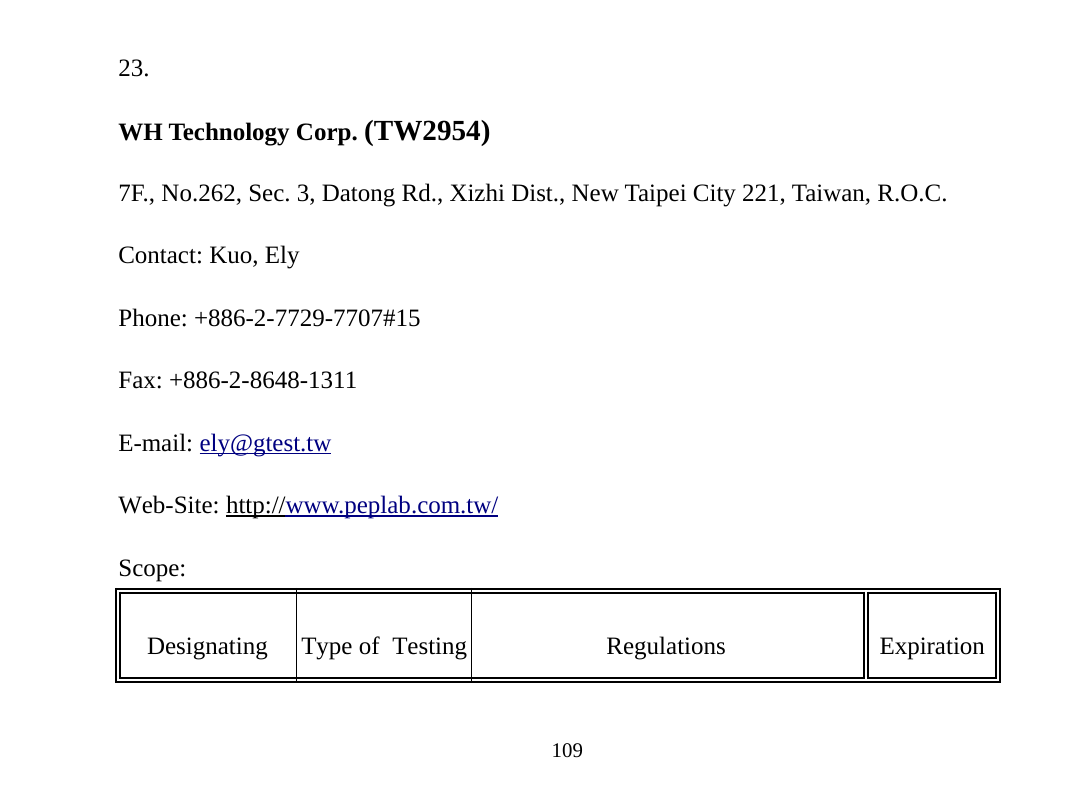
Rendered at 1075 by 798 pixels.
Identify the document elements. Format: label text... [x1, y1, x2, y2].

text Contact: Kuo, Ely Phone: +886-2-7729-7707#15 Fax: +886-2-8648-1311 E-mail: ely@gtest.tw Web-Site: http://www.peplab.com.tw/ [118, 213, 1016, 525]
table_header Regulations [472, 594, 863, 677]
text 23. [118, 25, 1016, 88]
table_header Designating [121, 594, 296, 677]
text 7F., No.262, Sec. 3, Datong Rd., Xizhi Dist., New Taipei City 221, Taiwan, R.O.C. [118, 150, 1016, 213]
text WH Technology Corp. (TW2954) [118, 88, 1016, 150]
text Scope: [118, 525, 1016, 588]
table_header Expiration [869, 594, 995, 677]
table_header Type of Testing [297, 594, 471, 677]
